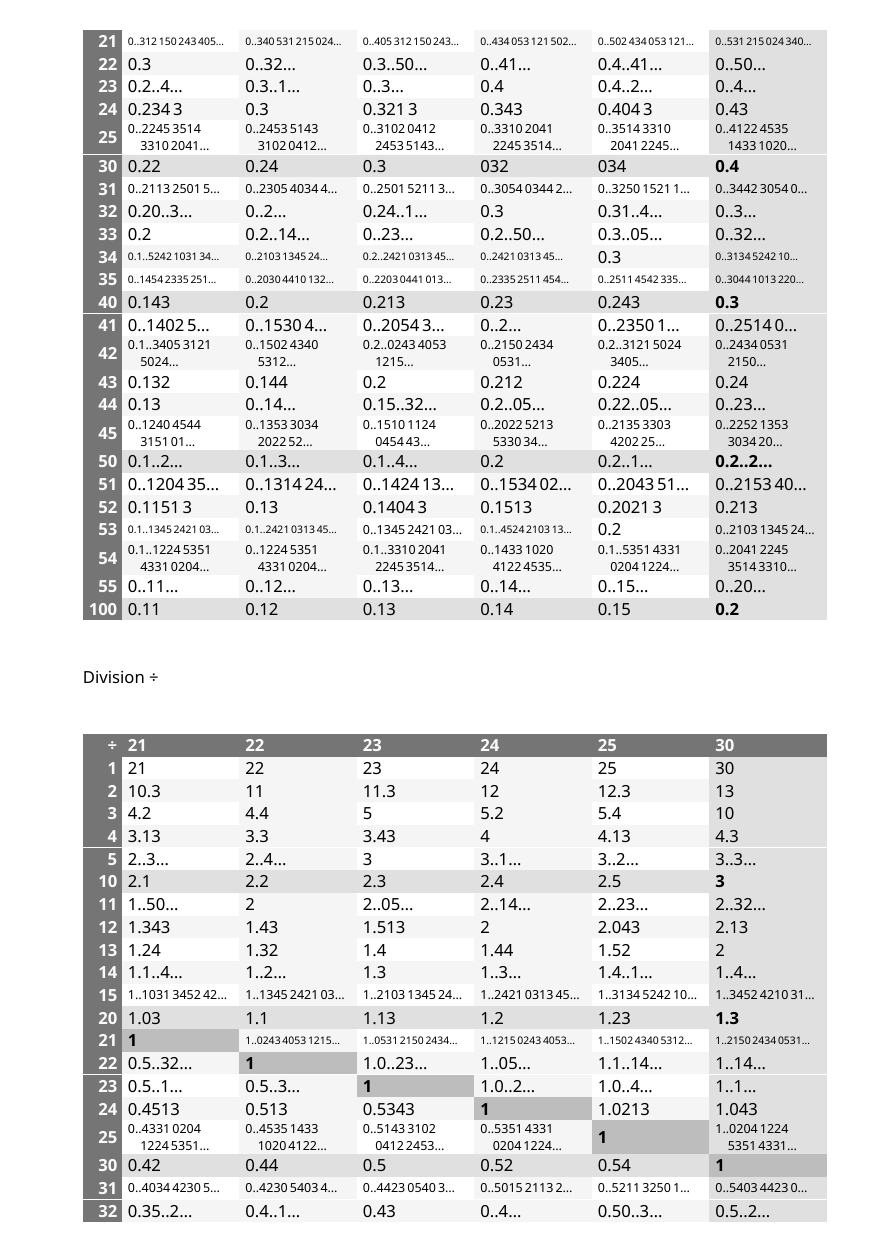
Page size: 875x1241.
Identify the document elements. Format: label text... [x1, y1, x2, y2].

table_cell 0.1..3405 3121 5024… [122, 336, 239, 370]
table_cell 0.144 [239, 370, 357, 393]
table_cell 2 [474, 916, 592, 938]
table_cell 0.2..2421 0313 45… [357, 245, 474, 268]
table_cell 3 [83, 802, 122, 825]
table_cell 1..3… [474, 961, 592, 984]
table_cell 40 [83, 291, 122, 313]
table_cell 1..2150 2434 0531… [709, 1029, 827, 1052]
table_cell 3.3 [239, 825, 357, 847]
table_cell 1.2 [474, 1006, 592, 1029]
table_cell 1.3 [357, 961, 474, 984]
table_cell 5 [357, 802, 474, 825]
table_cell 0.213 [357, 291, 474, 313]
table_cell 0.1..4524 2103 13… [474, 518, 592, 541]
table_cell 1.513 [357, 916, 474, 938]
table_cell 0..4230 5403 4… [239, 1177, 357, 1199]
table_cell 0..5015 2113 2… [474, 1177, 592, 1199]
table_cell 0.1..3310 2041 2245 3514… [357, 541, 474, 575]
table_cell 1..05… [474, 1052, 592, 1074]
table_cell 0.2021 3 [592, 495, 709, 518]
table_cell 21 [83, 30, 122, 52]
table_cell 1.43 [239, 916, 357, 938]
table_cell 0..3102 0412 2453 5143… [357, 120, 474, 154]
table_cell 0..2103 1345 24… [239, 245, 357, 268]
table_cell 0.224 [592, 370, 709, 393]
table_cell 2.2 [239, 870, 357, 893]
table_cell 1.4 [357, 938, 474, 961]
table_cell 1.52 [592, 938, 709, 961]
table_cell 32 [83, 200, 122, 223]
table_cell 35 [83, 268, 122, 291]
table_cell 15 [83, 984, 122, 1006]
table_cell 0.43 [709, 98, 827, 120]
table_cell 0..3044 1013 220… [709, 268, 827, 291]
table_cell 0.3 [709, 291, 827, 313]
table_cell 0..2030 4410 132… [239, 268, 357, 291]
table_cell 1.3 [709, 1006, 827, 1029]
table_cell 2 [239, 893, 357, 916]
table_cell 5 [83, 848, 122, 870]
table_cell 0.24 [239, 155, 357, 177]
table_cell 23 [357, 757, 474, 779]
table_cell 0.13 [239, 495, 357, 518]
table_cell 10 [83, 870, 122, 893]
table_cell 1..1031 3452 42… [122, 984, 239, 1006]
table_cell 0.3 [592, 245, 709, 268]
table_cell 12 [474, 779, 592, 802]
table_cell 41 [83, 314, 122, 336]
table_cell 0..3054 0344 2… [474, 177, 592, 200]
table_cell 12 [83, 916, 122, 938]
table_cell 0..1424 13… [357, 473, 474, 495]
table_cell 0..1345 2421 03… [357, 518, 474, 541]
table_cell 0..32… [239, 52, 357, 75]
table_cell 0..23… [709, 393, 827, 416]
table_cell 25 [592, 757, 709, 779]
table_header 22 [239, 734, 357, 757]
table_cell 0..2453 5143 3102 0412… [239, 120, 357, 154]
table_cell 0..2… [239, 200, 357, 223]
table_cell 0.5..32… [122, 1052, 239, 1074]
table_cell 0.3..50… [357, 52, 474, 75]
table_cell 1..1215 0243 4053… [474, 1029, 592, 1052]
table_cell 0.24..1… [357, 200, 474, 223]
table_cell 0..2022 5213 5330 34… [474, 416, 592, 450]
table_cell 0.1151 3 [122, 495, 239, 518]
table_cell 0.2..3121 5024 3405… [592, 336, 709, 370]
table_cell 0..14… [239, 393, 357, 416]
table_cell 0..5351 4331 0204 1224… [474, 1120, 592, 1154]
table_cell 0.2 [592, 518, 709, 541]
table_cell 0..1454 2335 251… [122, 268, 239, 291]
table_cell 0.2..50… [474, 223, 592, 245]
table_cell 0..2514 0… [709, 314, 827, 336]
table_cell 34 [83, 245, 122, 268]
table_cell 2..23… [592, 893, 709, 916]
table_cell 0..4… [709, 75, 827, 98]
table_cell 0..2043 51… [592, 473, 709, 495]
table_cell 0..1240 4544 3151 01… [122, 416, 239, 450]
table_cell 23 [83, 1075, 122, 1097]
table_cell 0..1502 4340 5312… [239, 336, 357, 370]
table_cell 10 [709, 802, 827, 825]
table_cell 0.321 3 [357, 98, 474, 120]
table_cell 1 [709, 1154, 827, 1177]
table_cell 0..2421 0313 45… [474, 245, 592, 268]
table_cell 0.12 [239, 598, 357, 620]
table_cell 0..5143 3102 0412 2453… [357, 1120, 474, 1154]
table_cell 32 [83, 1200, 122, 1222]
table_cell 0.234 3 [122, 98, 239, 120]
table_header 30 [709, 734, 827, 757]
table_cell 25 [83, 1120, 122, 1154]
table_cell 0..1224 5351 4331 0204… [239, 541, 357, 575]
table_cell 0.44 [239, 1154, 357, 1177]
table_cell 45 [83, 416, 122, 450]
table_cell 0.1..2421 0313 45… [239, 518, 357, 541]
table_cell 0.4..1… [239, 1200, 357, 1222]
table_cell 1..3134 5242 10… [592, 984, 709, 1006]
table_cell 0..2135 3303 4202 25… [592, 416, 709, 450]
table_cell 0..531 215 024 340… [709, 30, 827, 52]
table_cell 1..14… [709, 1052, 827, 1074]
table_cell 10.3 [122, 779, 239, 802]
table_cell 1 [474, 1097, 592, 1120]
table_cell 0..3310 2041 2245 3514… [474, 120, 592, 154]
table_cell 20 [83, 1006, 122, 1029]
table_cell 0..2511 4542 335… [592, 268, 709, 291]
table_cell 24 [474, 757, 592, 779]
table_cell 034 [592, 155, 709, 177]
table_cell 0..2434 0531 2150… [709, 336, 827, 370]
table_cell 0.2 [239, 291, 357, 313]
table_cell 0.2..0243 4053 1215… [357, 336, 474, 370]
table_cell 1..3452 4210 31… [709, 984, 827, 1006]
table_cell 22 [239, 757, 357, 779]
table_cell 0.1..1345 2421 03… [122, 518, 239, 541]
table_cell 1..2… [239, 961, 357, 984]
table_cell 0..2… [474, 314, 592, 336]
table_cell 4 [83, 825, 122, 847]
table_cell 0..5403 4423 0… [709, 1177, 827, 1199]
table_cell 0..13… [357, 575, 474, 598]
table_cell 0..2252 1353 3034 20… [709, 416, 827, 450]
table_cell 21 [83, 1029, 122, 1052]
table_cell 3..1… [474, 848, 592, 870]
table_cell 0..15… [592, 575, 709, 598]
table_cell 0..2305 4034 4… [239, 177, 357, 200]
table_cell 0..2153 40… [709, 473, 827, 495]
table_cell 0.3..1… [239, 75, 357, 98]
table_cell 0..2054 3… [357, 314, 474, 336]
table_cell 25 [83, 120, 122, 154]
table_cell 0..41… [474, 52, 592, 75]
table_cell 3 [357, 848, 474, 870]
table_cell 0.1..5351 4331 0204 1224… [592, 541, 709, 575]
table_cell 43 [83, 370, 122, 393]
table_cell 0.2..4… [122, 75, 239, 98]
table_cell 0..1530 4… [239, 314, 357, 336]
table_cell 55 [83, 575, 122, 598]
table_cell 3.43 [357, 825, 474, 847]
table_cell 12.3 [592, 779, 709, 802]
table_cell 1.0..2… [474, 1075, 592, 1097]
table_cell 4 [474, 825, 592, 847]
table_cell 0.15..32… [357, 393, 474, 416]
table_cell 3..3… [709, 848, 827, 870]
table_cell 0.1404 3 [357, 495, 474, 518]
table_cell 0..32… [709, 223, 827, 245]
table_cell 0.404 3 [592, 98, 709, 120]
table_cell 1.1..14… [592, 1052, 709, 1074]
table_cell 42 [83, 336, 122, 370]
table_cell 1.0213 [592, 1097, 709, 1120]
table_cell 1.44 [474, 938, 592, 961]
table_cell 0..2103 1345 24… [709, 518, 827, 541]
table_cell 24 [83, 1097, 122, 1120]
table_cell 2..32… [709, 893, 827, 916]
table_cell 0.1..3… [239, 450, 357, 473]
table_cell 0.5..1… [122, 1075, 239, 1097]
table_cell 1.1 [239, 1006, 357, 1029]
table_cell 0..11… [122, 575, 239, 598]
table_cell 1.23 [592, 1006, 709, 1029]
table_cell 0.22 [122, 155, 239, 177]
table_cell 22 [83, 1052, 122, 1074]
table_cell 0..3250 1521 1… [592, 177, 709, 200]
table_cell 0.5..3… [239, 1075, 357, 1097]
table_cell 11 [83, 893, 122, 916]
table_cell 0..3442 3054 0… [709, 177, 827, 200]
table_cell 0.4 [474, 75, 592, 98]
table_cell 24 [83, 98, 122, 120]
table_cell 1..0204 1224 5351 4331… [709, 1120, 827, 1154]
table_cell 0.2..1… [592, 450, 709, 473]
table_cell 51 [83, 473, 122, 495]
table_cell 0.1513 [474, 495, 592, 518]
table_cell 21 [122, 757, 239, 779]
table_cell 2..14… [474, 893, 592, 916]
table_cell 0.343 [474, 98, 592, 120]
table_cell 4.13 [592, 825, 709, 847]
table_cell 0..1204 35… [122, 473, 239, 495]
table_cell 1.1..4… [122, 961, 239, 984]
table_cell 1 [239, 1052, 357, 1074]
table_cell 0..4034 4230 5… [122, 1177, 239, 1199]
table_header ÷ [83, 734, 122, 757]
table_cell 0..2203 0441 013… [357, 268, 474, 291]
table_cell 30 [709, 757, 827, 779]
table_cell 2.1 [122, 870, 239, 893]
table_cell 4.3 [709, 825, 827, 847]
table_cell 0..4… [474, 1200, 592, 1222]
table_cell 0.5..2… [709, 1200, 827, 1222]
table_cell 0.50..3… [592, 1200, 709, 1222]
table_cell 13 [83, 938, 122, 961]
table_cell 2.13 [709, 916, 827, 938]
table_cell 0..4122 4535 1433 1020… [709, 120, 827, 154]
table_cell 2 [83, 779, 122, 802]
table_cell 14 [83, 961, 122, 984]
table_cell 0.42 [122, 1154, 239, 1177]
table_cell 13 [709, 779, 827, 802]
table_header 25 [592, 734, 709, 757]
table_cell 0.5 [357, 1154, 474, 1177]
table_cell 0.4513 [122, 1097, 239, 1120]
table_cell 1..1345 2421 03… [239, 984, 357, 1006]
table_cell 0..502 434 053 121… [592, 30, 709, 52]
table_cell 53 [83, 518, 122, 541]
table_cell 1.0..4… [592, 1075, 709, 1097]
table_cell 22 [83, 52, 122, 75]
table_cell 0.212 [474, 370, 592, 393]
table_cell 1.13 [357, 1006, 474, 1029]
table_cell 0.24 [709, 370, 827, 393]
table_cell 0..1402 5… [122, 314, 239, 336]
table_cell 0.2 [709, 598, 827, 620]
table_cell 2.4 [474, 870, 592, 893]
table_cell 0.3 [474, 200, 592, 223]
table_cell 52 [83, 495, 122, 518]
table_cell 0..2350 1… [592, 314, 709, 336]
table_cell 1.0..23… [357, 1052, 474, 1074]
table_cell 1.03 [122, 1006, 239, 1029]
table_cell 0..23… [357, 223, 474, 245]
table_cell 54 [83, 541, 122, 575]
table_cell 0.2..2… [709, 450, 827, 473]
table_cell 1..50… [122, 893, 239, 916]
table_cell 0.43 [357, 1200, 474, 1222]
table_cell 0..3134 5242 10… [709, 245, 827, 268]
table_cell 0..1510 1124 0454 43… [357, 416, 474, 450]
table_cell 2.043 [592, 916, 709, 938]
table_cell 1.043 [709, 1097, 827, 1120]
table_cell 0.3..05… [592, 223, 709, 245]
table_cell 0..405 312 150 243… [357, 30, 474, 52]
table_cell 0.11 [122, 598, 239, 620]
table_header 24 [474, 734, 592, 757]
table_cell 0..2335 2511 454… [474, 268, 592, 291]
table_cell 2 [709, 938, 827, 961]
table_cell 0.13 [122, 393, 239, 416]
table_cell 0.23 [474, 291, 592, 313]
table_cell 0..4331 0204 1224 5351… [122, 1120, 239, 1154]
table_cell 31 [83, 1177, 122, 1199]
table_cell 2.3 [357, 870, 474, 893]
table_cell 0.3 [239, 98, 357, 120]
table_cell 1..2103 1345 24… [357, 984, 474, 1006]
table_cell 0..20… [709, 575, 827, 598]
table_cell 0.2 [122, 223, 239, 245]
table_cell 0..2150 2434 0531… [474, 336, 592, 370]
table_cell 0..3514 3310 2041 2245… [592, 120, 709, 154]
table_cell 0.2 [357, 370, 474, 393]
table_cell 33 [83, 223, 122, 245]
table_cell 2..05… [357, 893, 474, 916]
table_cell 0.4..41… [592, 52, 709, 75]
table_cell 0.3 [357, 155, 474, 177]
table_cell 1.4..1… [592, 961, 709, 984]
table_cell 0.1..4… [357, 450, 474, 473]
table_cell 0..340 531 215 024… [239, 30, 357, 52]
table_cell 0..1353 3034 2022 52… [239, 416, 357, 450]
table_cell 3..2… [592, 848, 709, 870]
table_cell 0.14 [474, 598, 592, 620]
table_cell 2..4… [239, 848, 357, 870]
table_cell 1 [122, 1029, 239, 1052]
table_cell 0..312 150 243 405… [122, 30, 239, 52]
table_cell 032 [474, 155, 592, 177]
table_cell 0.31..4… [592, 200, 709, 223]
table_cell 1..0243 4053 1215… [239, 1029, 357, 1052]
table_cell 30 [83, 1154, 122, 1177]
table_cell 0.2..05… [474, 393, 592, 416]
table_cell 0.3 [122, 52, 239, 75]
table_cell 1..4… [709, 961, 827, 984]
table_cell 0.22..05… [592, 393, 709, 416]
table_cell 0..1433 1020 4122 4535… [474, 541, 592, 575]
table_cell 11 [239, 779, 357, 802]
table_cell 0..14… [474, 575, 592, 598]
table_cell 0.4 [709, 155, 827, 177]
table_cell 50 [83, 450, 122, 473]
table_cell 1 [357, 1075, 474, 1097]
table_cell 3.13 [122, 825, 239, 847]
table_cell 0.2 [474, 450, 592, 473]
table_cell 0.54 [592, 1154, 709, 1177]
table_cell 0.35..2… [122, 1200, 239, 1222]
table_cell 0.52 [474, 1154, 592, 1177]
table_cell 0.15 [592, 598, 709, 620]
table_cell 1..2421 0313 45… [474, 984, 592, 1006]
table_cell 1..0531 2150 2434… [357, 1029, 474, 1052]
table_cell 100 [83, 598, 122, 620]
table_cell 0..2501 5211 3… [357, 177, 474, 200]
table_cell 0.1..1224 5351 4331 0204… [122, 541, 239, 575]
table_cell 5.4 [592, 802, 709, 825]
table_header 23 [357, 734, 474, 757]
table_cell 0.513 [239, 1097, 357, 1120]
table_cell 0..4535 1433 1020 4122… [239, 1120, 357, 1154]
table_cell 1.32 [239, 938, 357, 961]
table_cell 11.3 [357, 779, 474, 802]
table_cell 0.13 [357, 598, 474, 620]
table_cell 0..434 053 121 502… [474, 30, 592, 52]
table_cell 4.4 [239, 802, 357, 825]
table_cell 0..3… [709, 200, 827, 223]
subtitle Division ÷ [83, 666, 827, 688]
table_cell 0..2245 3514 3310 2041… [122, 120, 239, 154]
table_cell 1.24 [122, 938, 239, 961]
table_cell 0.20..3… [122, 200, 239, 223]
table_cell 23 [83, 75, 122, 98]
table_cell 31 [83, 177, 122, 200]
table_cell 3 [709, 870, 827, 893]
table_cell 0..50… [709, 52, 827, 75]
table_cell 0..4423 0540 3… [357, 1177, 474, 1199]
table_cell 0.213 [709, 495, 827, 518]
table_cell 0..1534 02… [474, 473, 592, 495]
table_cell 0..1314 24… [239, 473, 357, 495]
table_cell 4.2 [122, 802, 239, 825]
table_cell 1 [592, 1120, 709, 1154]
table_cell 0.2..14… [239, 223, 357, 245]
table_cell 0..5211 3250 1… [592, 1177, 709, 1199]
table_cell 0.4..2… [592, 75, 709, 98]
table_cell 1..1… [709, 1075, 827, 1097]
table_cell 2.5 [592, 870, 709, 893]
table_cell 0..2113 2501 5… [122, 177, 239, 200]
table_cell 5.2 [474, 802, 592, 825]
table_cell 0.1..2… [122, 450, 239, 473]
table_cell 44 [83, 393, 122, 416]
table_cell 0.132 [122, 370, 239, 393]
table_cell 2..3… [122, 848, 239, 870]
table_cell 1.343 [122, 916, 239, 938]
table_cell 0.1..5242 1031 34… [122, 245, 239, 268]
table_cell 0..12… [239, 575, 357, 598]
table_header 21 [122, 734, 239, 757]
table_cell 1..1502 4340 5312… [592, 1029, 709, 1052]
table_cell 0.5343 [357, 1097, 474, 1120]
table_cell 1 [83, 757, 122, 779]
table_cell 0.243 [592, 291, 709, 313]
table_cell 0..2041 2245 3514 3310… [709, 541, 827, 575]
table_cell 30 [83, 155, 122, 177]
table_cell 0..3… [357, 75, 474, 98]
table_cell 0.143 [122, 291, 239, 313]
